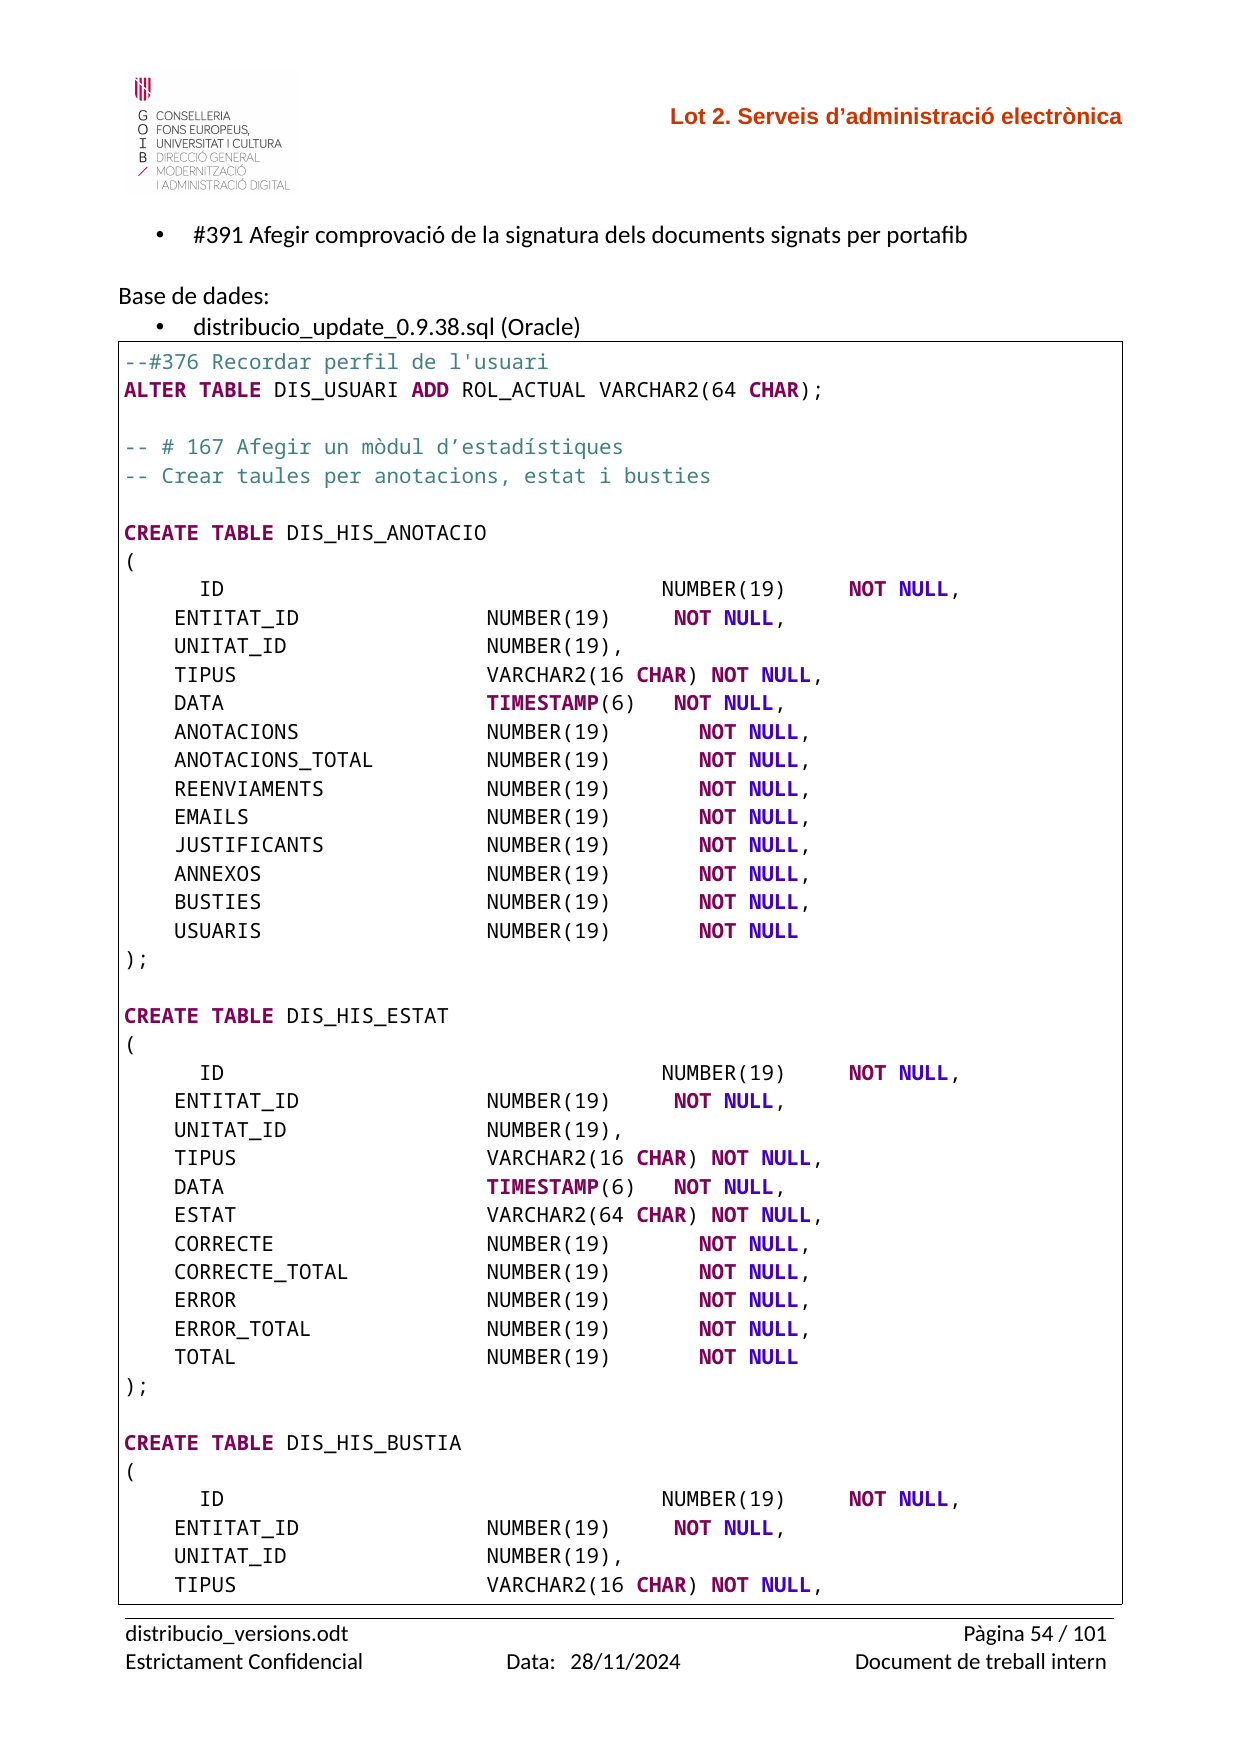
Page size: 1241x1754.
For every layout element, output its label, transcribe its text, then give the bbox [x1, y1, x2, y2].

list #391 Afegir comprovació de la signatura dels documents signats per portafib [156, 219, 1122, 250]
list distribucio_update_0.9.38.sql (Oracle) [156, 311, 1122, 341]
text Base de dades: [118, 280, 1122, 311]
table_header --#376 Recordar perfil de l'usuari ALTER TABLE DIS_USUARI ADD ROL_ACTUAL VARCHAR2(64 CHAR); -- # 167 Afegir un mòdul d’estadístiques -- Crear taules per anotacions, estat i busties CREATE TABLE DIS_HIS_ANOTACIO ( ID NUMBER(19) NOT NULL, ENTITAT_ID NUMBER(19) NOT NULL, UNITAT_ID NUMBER(19), TIPUS VARCHAR2(16 CHAR) NOT NULL, DATA TIMESTAMP(6) NOT NULL, ANOTACIONS NUMBER(19) NOT NULL, ANOTACIONS_TOTAL NUMBER(19) NOT NULL, REENVIAMENTS NUMBER(19) NOT NULL, EMAILS NUMBER(19) NOT NULL, JUSTIFICANTS NUMBER(19) NOT NULL, ANNEXOS NUMBER(19) NOT NULL, BUSTIES NUMBER(19) NOT NULL, USUARIS NUMBER(19) NOT NULL ); CREATE TABLE DIS_HIS_ESTAT ( ID NUMBER(19) NOT NULL, ENTITAT_ID NUMBER(19) NOT NULL, UNITAT_ID NUMBER(19), TIPUS VARCHAR2(16 CHAR) NOT NULL, DATA TIMESTAMP(6) NOT NULL, ESTAT VARCHAR2(64 CHAR) NOT NULL, CORRECTE NUMBER(19) NOT NULL, CORRECTE_TOTAL NUMBER(19) NOT NULL, ERROR NUMBER(19) NOT NULL, ERROR_TOTAL NUMBER(19) NOT NULL, TOTAL NUMBER(19) NOT NULL ); CREATE TABLE DIS_HIS_BUSTIA ( ID NUMBER(19) NOT NULL, ENTITAT_ID NUMBER(19) NOT NULL, UNITAT_ID NUMBER(19), TIPUS VARCHAR2(16 CHAR) NOT NULL, [119, 342, 1122, 1604]
picture [126, 70, 299, 197]
